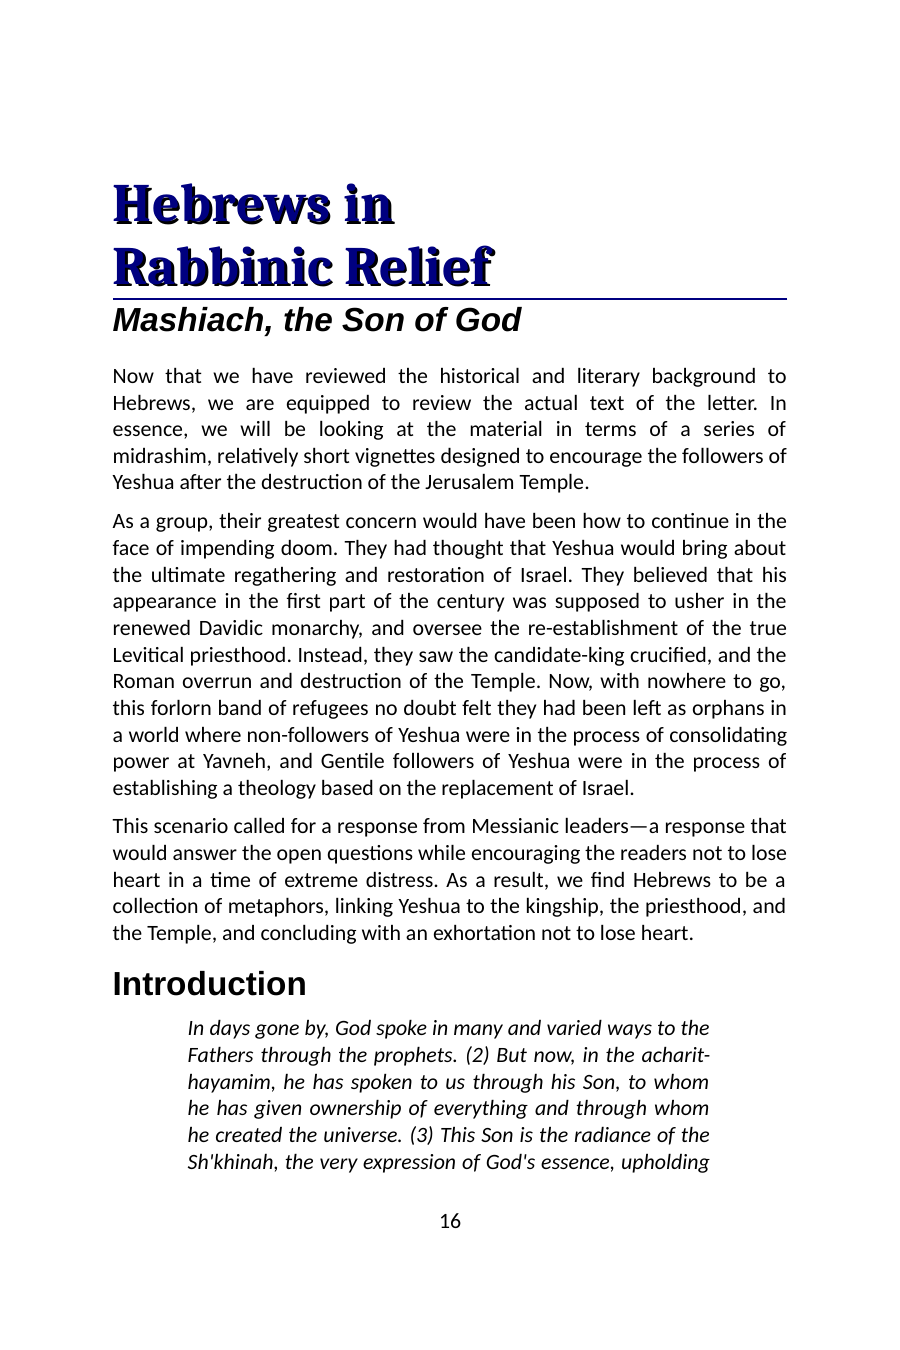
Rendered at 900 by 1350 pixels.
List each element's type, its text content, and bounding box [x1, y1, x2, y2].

text In days gone by, God spoke in many and varied ways to the Fathers through the prophets. (2) But now, in the acharit-hayamim, he has spoken to us through his Son, to whom he has given ownership of everything and through whom he created the universe. (3) This Son is the radiance of the Sh'khinah, the very expression of God's essence, upholding [187, 1014, 712, 1174]
text Now that we have reviewed the historical and literary background to Hebrews, we are equipped to review the actual text of the letter. In essence, we will be looking at the material in terms of a series of midrashim, relatively short vignettes designed to encourage the followers of Yeshua after the destruction of the Jerusalem Temple. [112, 362, 787, 495]
text As a group, their greatest concern would have been how to continue in the face of impending doom. They had thought that Yeshua would bring about the ultimate regathering and restoration of Israel. They believed that his appearance in the first part of the century was supposed to usher in the renewed Davidic monarchy, and oversee the re-establishment of the true Levitical priesthood. Instead, they saw the candidate-king crucified, and the Roman overrun and destruction of the Temple. Now, with nowhere to go, this forlorn band of refugees no doubt felt they had been left as orphans in a world where non-followers of Yeshua were in the process of consolidating power at Yavneh, and Gentile followers of Yeshua were in the process of establishing a theology based on the replacement of Israel. [112, 507, 787, 801]
subtitle Mashiach, the Son of God [112, 300, 787, 338]
text This scenario called for a response from Messianic leaders—a response that would answer the open questions while encouraging the readers not to lose heart in a time of extreme distress. As a result, we find Hebrews to be a collection of metaphors, linking Yeshua to the kingship, the priesthood, and the Temple, and concluding with an exhortation not to lose heart. [112, 813, 787, 946]
subtitle Introduction [112, 964, 787, 1002]
title Hebrews in Rabbinic Relief [112, 173, 787, 300]
